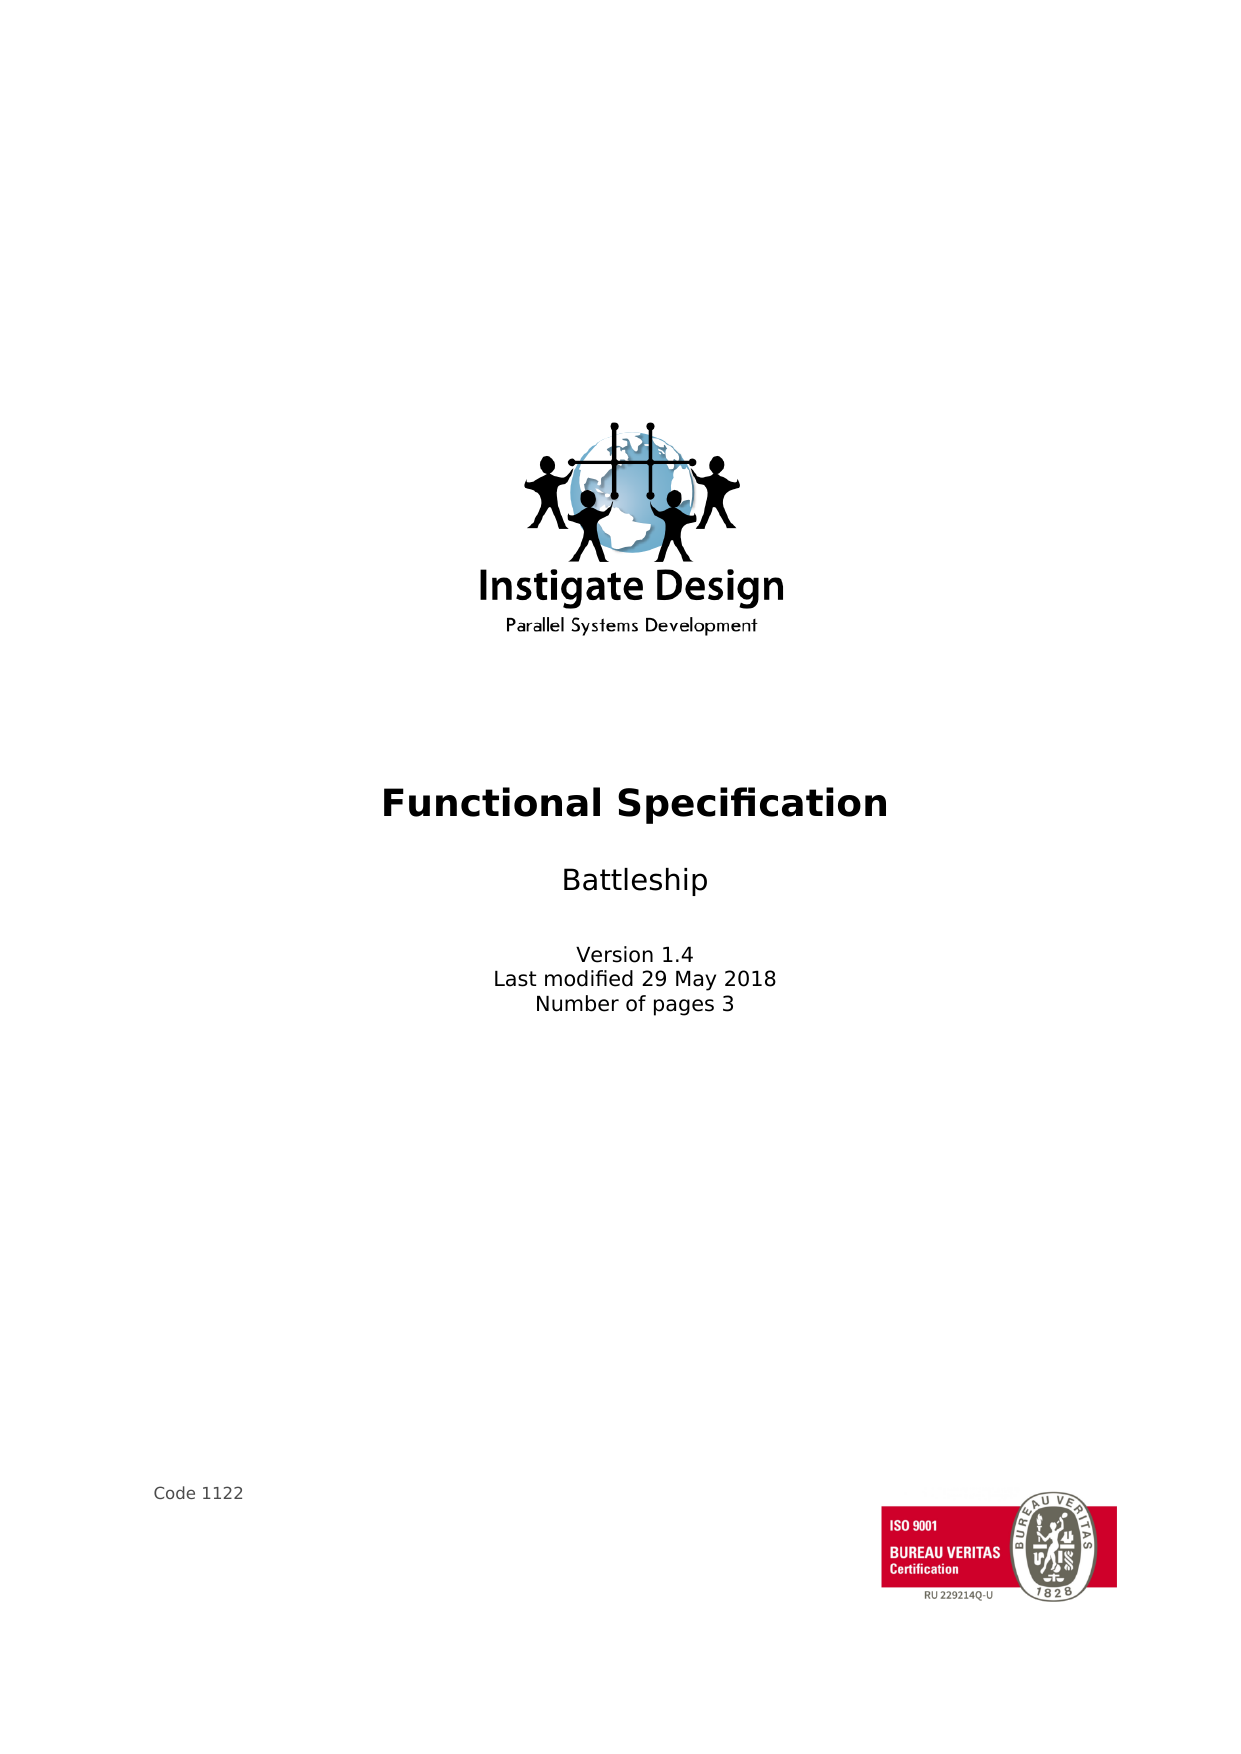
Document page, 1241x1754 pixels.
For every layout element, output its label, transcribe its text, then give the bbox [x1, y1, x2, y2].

picture [881, 1483, 1117, 1607]
title Functional Specification [148, 782, 1122, 825]
text Last modified 29 May 2018 [148, 967, 1122, 992]
picture [465, 361, 805, 701]
text Number of pages 3 [148, 992, 1122, 1016]
text Version 1.4 [148, 943, 1122, 967]
subtitle Battleship [148, 863, 1122, 897]
